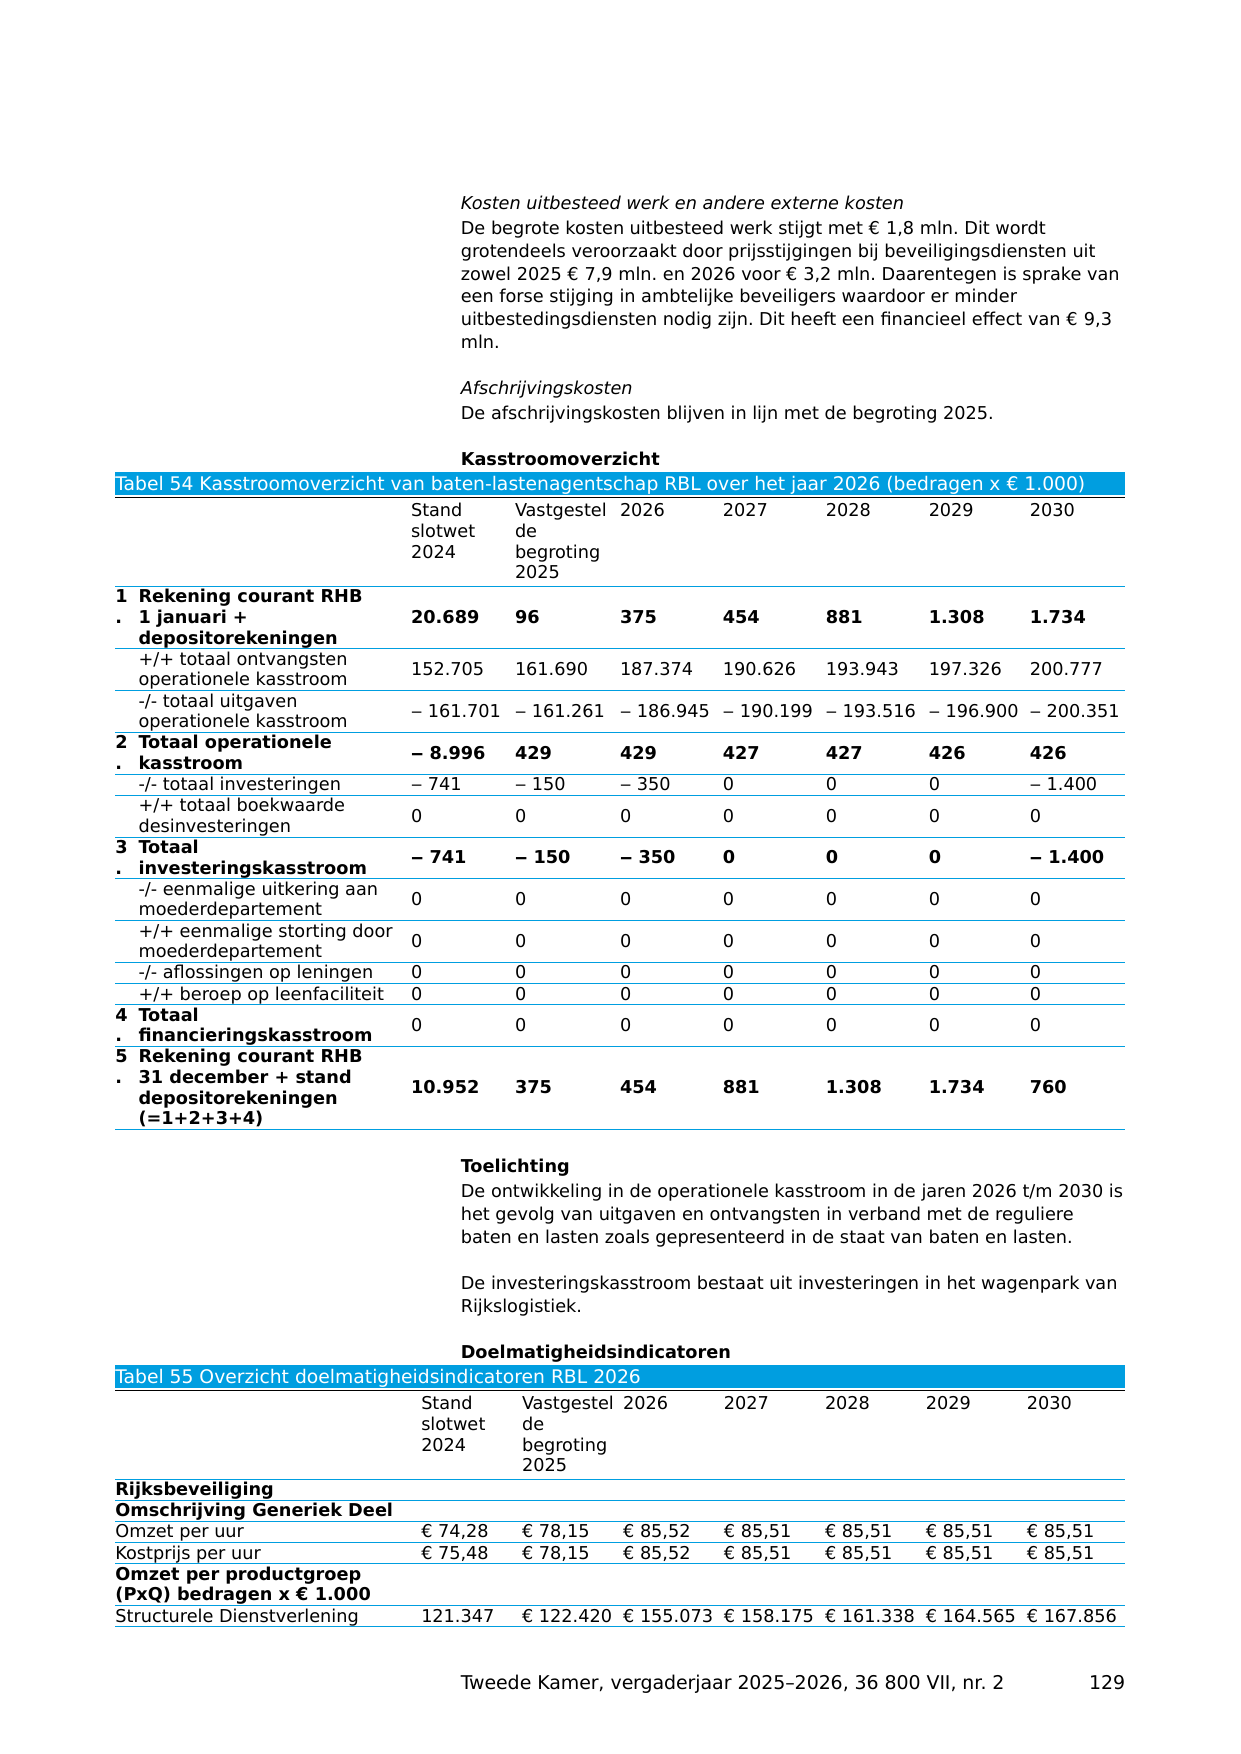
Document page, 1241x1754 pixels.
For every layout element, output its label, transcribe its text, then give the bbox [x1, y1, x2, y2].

table_cell 2029 [923, 1391, 1024, 1479]
table_cell [418, 1564, 519, 1605]
table_cell 2026 [617, 498, 720, 586]
table_cell 0 [720, 775, 823, 795]
table_cell 0 [720, 984, 823, 1004]
table_cell +/+ eenmalige storting door moederdepartement [135, 921, 408, 962]
table_cell € 85,51 [822, 1543, 923, 1563]
table_cell ‒ 741 [408, 838, 512, 878]
table_cell 426 [926, 733, 1027, 773]
table_cell 0 [823, 921, 926, 962]
table_cell 0 [823, 838, 926, 878]
table_cell 2030 [1027, 498, 1125, 586]
table_cell 0 [512, 879, 617, 920]
table_cell 0 [926, 1005, 1027, 1046]
table_cell Omschrijving Generiek Deel [115, 1501, 418, 1521]
table_cell 429 [512, 733, 617, 773]
table_cell [115, 921, 135, 962]
table_cell 0 [1027, 984, 1125, 1004]
table_cell 454 [617, 1047, 720, 1129]
table_cell [115, 649, 135, 690]
table_cell 0 [1027, 921, 1125, 962]
table_cell € 85,51 [1024, 1522, 1125, 1542]
table_cell 2028 [823, 498, 926, 586]
table_cell 200.777 [1027, 649, 1125, 690]
table_cell 0 [720, 921, 823, 962]
table_cell [923, 1564, 1024, 1605]
table_cell [721, 1501, 822, 1521]
table_cell € 85,52 [620, 1522, 721, 1542]
table_cell 375 [512, 1047, 617, 1129]
table_cell [135, 498, 408, 586]
table_cell 2. [115, 733, 135, 773]
table_cell 193.943 [823, 649, 926, 690]
table_cell € 85,51 [822, 1522, 923, 1542]
table_cell 0 [512, 963, 617, 983]
table_cell ‒ 150 [512, 775, 617, 795]
table_cell 4. [115, 1005, 135, 1046]
table_cell ‒ 161.261 [512, 691, 617, 732]
table_cell Totaal operationele kasstroom [135, 733, 408, 773]
table_cell Vastgestelde begroting 2025 [519, 1391, 620, 1479]
table_cell [418, 1501, 519, 1521]
table_cell [923, 1501, 1024, 1521]
table_cell ‒ 190.199 [720, 691, 823, 732]
table_cell 2027 [721, 1391, 822, 1479]
table_cell 0 [823, 879, 926, 920]
table_cell 0 [617, 984, 720, 1004]
table_cell Rijksbeveiliging [115, 1480, 418, 1500]
table_cell Kostprijs per uur [115, 1543, 418, 1563]
table_cell 0 [1027, 963, 1125, 983]
table_cell 2026 [620, 1391, 721, 1479]
table_cell +/+ totaal ontvangsten operationele kasstroom [135, 649, 408, 690]
table_cell 5. [115, 1047, 135, 1129]
table_cell € 85,51 [923, 1522, 1024, 1542]
table_cell € 85,51 [721, 1543, 822, 1563]
table_cell 0 [720, 963, 823, 983]
table_cell 0 [408, 984, 512, 1004]
table_cell 0 [617, 879, 720, 920]
table_cell 10.952 [408, 1047, 512, 1129]
table_cell € 122.420 [519, 1606, 620, 1626]
table_cell 0 [823, 1005, 926, 1046]
table_cell 0 [408, 1005, 512, 1046]
table_cell +/+ beroep op leenfaciliteit [135, 984, 408, 1004]
table_cell 3. [115, 838, 135, 878]
table_cell 190.626 [720, 649, 823, 690]
text Kasstroomoverzicht [461, 447, 1125, 470]
table_cell [115, 498, 135, 586]
table_cell 0 [720, 838, 823, 878]
table_cell 0 [926, 796, 1027, 836]
table_cell ‒ 186.945 [617, 691, 720, 732]
table_cell € 85,51 [923, 1543, 1024, 1563]
table_cell 0 [926, 879, 1027, 920]
table_cell ‒ 200.351 [1027, 691, 1125, 732]
table_cell -/- eenmalige uitkering aan moederdepartement [135, 879, 408, 920]
table_cell 426 [1027, 733, 1125, 773]
table_cell 0 [617, 1005, 720, 1046]
table_cell € 78,15 [519, 1543, 620, 1563]
text De begrote kosten uitbesteed werk stijgt met € 1,8 mln. Dit wordt grotendeels veroorzaakt door prijsstijgingen bij beveiligingsdiensten uit zowel 2025 € 7,9 mln. en 2026 voor € 3,2 mln. Daarentegen is sprake van een forse stijging in ambtelijke beveiligers waardoor er minder uitbestedingsdiensten nodig zijn. Dit heeft een financieel effect van € 9,3 mln. [461, 216, 1125, 353]
table_cell 0 [926, 921, 1027, 962]
table_cell [115, 984, 135, 1004]
table_cell [822, 1501, 923, 1521]
table_cell Totaal financieringskasstroom [135, 1005, 408, 1046]
table_cell ‒ 1.400 [1027, 775, 1125, 795]
table_cell 0 [617, 963, 720, 983]
table_cell 2027 [720, 498, 823, 586]
table_cell € 85,51 [721, 1522, 822, 1542]
table_cell [721, 1564, 822, 1605]
table_cell [620, 1564, 721, 1605]
table_cell [519, 1564, 620, 1605]
table_cell 0 [926, 775, 1027, 795]
table_cell € 74,28 [418, 1522, 519, 1542]
text Kosten uitbesteed werk en andere externe kosten [461, 191, 1125, 214]
table_cell [1024, 1564, 1125, 1605]
table_cell [620, 1501, 721, 1521]
table_cell 0 [720, 1005, 823, 1046]
table_cell 0 [617, 796, 720, 836]
table_cell 0 [512, 921, 617, 962]
table_cell [115, 691, 135, 732]
table_cell [1024, 1480, 1125, 1500]
table_cell 1.734 [926, 1047, 1027, 1129]
table_cell € 85,52 [620, 1543, 721, 1563]
table_cell 1. [115, 587, 135, 648]
table_cell 0 [926, 984, 1027, 1004]
table_cell 96 [512, 587, 617, 648]
table_cell 0 [823, 796, 926, 836]
table_cell 0 [512, 1005, 617, 1046]
table_cell 2030 [1024, 1391, 1125, 1479]
table_cell 0 [720, 796, 823, 836]
text Toelichting [461, 1154, 1125, 1177]
table_cell 0 [823, 963, 926, 983]
table_cell 760 [1027, 1047, 1125, 1129]
table_cell 1.308 [926, 587, 1027, 648]
table_cell 375 [617, 587, 720, 648]
table_cell 0 [926, 838, 1027, 878]
table_cell Stand slotwet 2024 [408, 498, 512, 586]
table_cell 187.374 [617, 649, 720, 690]
table_cell € 167.856 [1024, 1606, 1125, 1626]
table_cell 427 [720, 733, 823, 773]
table_cell [115, 796, 135, 836]
table_cell [418, 1480, 519, 1500]
table_cell 0 [512, 796, 617, 836]
table_cell € 158.175 [721, 1606, 822, 1626]
table_cell 0 [408, 796, 512, 836]
table_cell ‒ 161.701 [408, 691, 512, 732]
table_cell Omzet per uur [115, 1522, 418, 1542]
table_cell € 78,15 [519, 1522, 620, 1542]
table_cell 1.308 [823, 1047, 926, 1129]
table_cell +/+ totaal boekwaarde desinvesteringen [135, 796, 408, 836]
table_cell -/- totaal uitgaven operationele kasstroom [135, 691, 408, 732]
table_cell 0 [720, 879, 823, 920]
table_cell ‒ 193.516 [823, 691, 926, 732]
table_cell 0 [926, 963, 1027, 983]
table_cell 1.734 [1027, 587, 1125, 648]
text De ontwikkeling in de operationele kasstroom in de jaren 2026 t/m 2030 is het gevolg van uitgaven en ontvangsten in verband met de reguliere baten en lasten zoals gepresenteerd in de staat van baten en lasten. [461, 1179, 1125, 1248]
table_cell 0 [512, 984, 617, 1004]
table_cell 2029 [926, 498, 1027, 586]
table_cell Rekening courant RHB 31 december + stand depositorekeningen (=1+2+3+4) [135, 1047, 408, 1129]
table_cell Vastgestelde begroting 2025 [512, 498, 617, 586]
text De afschrijvingskosten blijven in lijn met de begroting 2025. [461, 401, 1125, 424]
table_cell [115, 963, 135, 983]
table_cell € 164.565 [923, 1606, 1024, 1626]
text De investeringskasstroom bestaat uit investeringen in het wagenpark van Rijkslogistiek. [461, 1271, 1125, 1317]
table_cell Omzet per productgroep (PxQ) bedragen x € 1.000 [115, 1564, 418, 1605]
table_cell € 155.073 [620, 1606, 721, 1626]
table_cell [1024, 1501, 1125, 1521]
table_cell 0 [1027, 796, 1125, 836]
table_cell ‒ 196.900 [926, 691, 1027, 732]
table_cell -/- totaal investeringen [135, 775, 408, 795]
table_cell ‒ 1.400 [1027, 838, 1125, 878]
table_cell 0 [408, 963, 512, 983]
table_cell 0 [823, 984, 926, 1004]
table_cell 0 [1027, 879, 1125, 920]
table_cell 20.689 [408, 587, 512, 648]
table_cell € 85,51 [1024, 1543, 1125, 1563]
table_cell [519, 1501, 620, 1521]
table_cell [721, 1480, 822, 1500]
table_cell 454 [720, 587, 823, 648]
table_cell 429 [617, 733, 720, 773]
table_cell 881 [823, 587, 926, 648]
table_cell 2028 [822, 1391, 923, 1479]
text Afschrijvingskosten [461, 376, 1125, 399]
table_cell 0 [408, 921, 512, 962]
table_cell [519, 1480, 620, 1500]
table_cell Structurele Dienstverlening [115, 1606, 418, 1626]
table_cell Stand slotwet 2024 [418, 1391, 519, 1479]
table_cell [822, 1564, 923, 1605]
table_cell [115, 775, 135, 795]
table_cell ‒ 8.996 [408, 733, 512, 773]
table_cell Totaal investeringskasstroom [135, 838, 408, 878]
text Doelmatigheidsindicatoren [461, 1340, 1125, 1363]
table_cell 427 [823, 733, 926, 773]
table_cell [923, 1480, 1024, 1500]
table_cell 0 [617, 921, 720, 962]
table_cell 0 [823, 775, 926, 795]
table_cell -/- aflossingen op leningen [135, 963, 408, 983]
table_cell [115, 1391, 418, 1479]
table_cell ‒ 150 [512, 838, 617, 878]
table_cell [115, 879, 135, 920]
table_cell [822, 1480, 923, 1500]
table_cell 0 [1027, 1005, 1125, 1046]
table_cell 197.326 [926, 649, 1027, 690]
table_cell 161.690 [512, 649, 617, 690]
table_cell ‒ 741 [408, 775, 512, 795]
table_cell [620, 1480, 721, 1500]
table_cell € 75,48 [418, 1543, 519, 1563]
table_cell ‒ 350 [617, 838, 720, 878]
table_cell 0 [408, 879, 512, 920]
table_cell 152.705 [408, 649, 512, 690]
table_cell 121.347 [418, 1606, 519, 1626]
table_cell ‒ 350 [617, 775, 720, 795]
table_cell Rekening courant RHB 1 januari + depositorekeningen [135, 587, 408, 648]
table_cell € 161.338 [822, 1606, 923, 1626]
table_cell 881 [720, 1047, 823, 1129]
